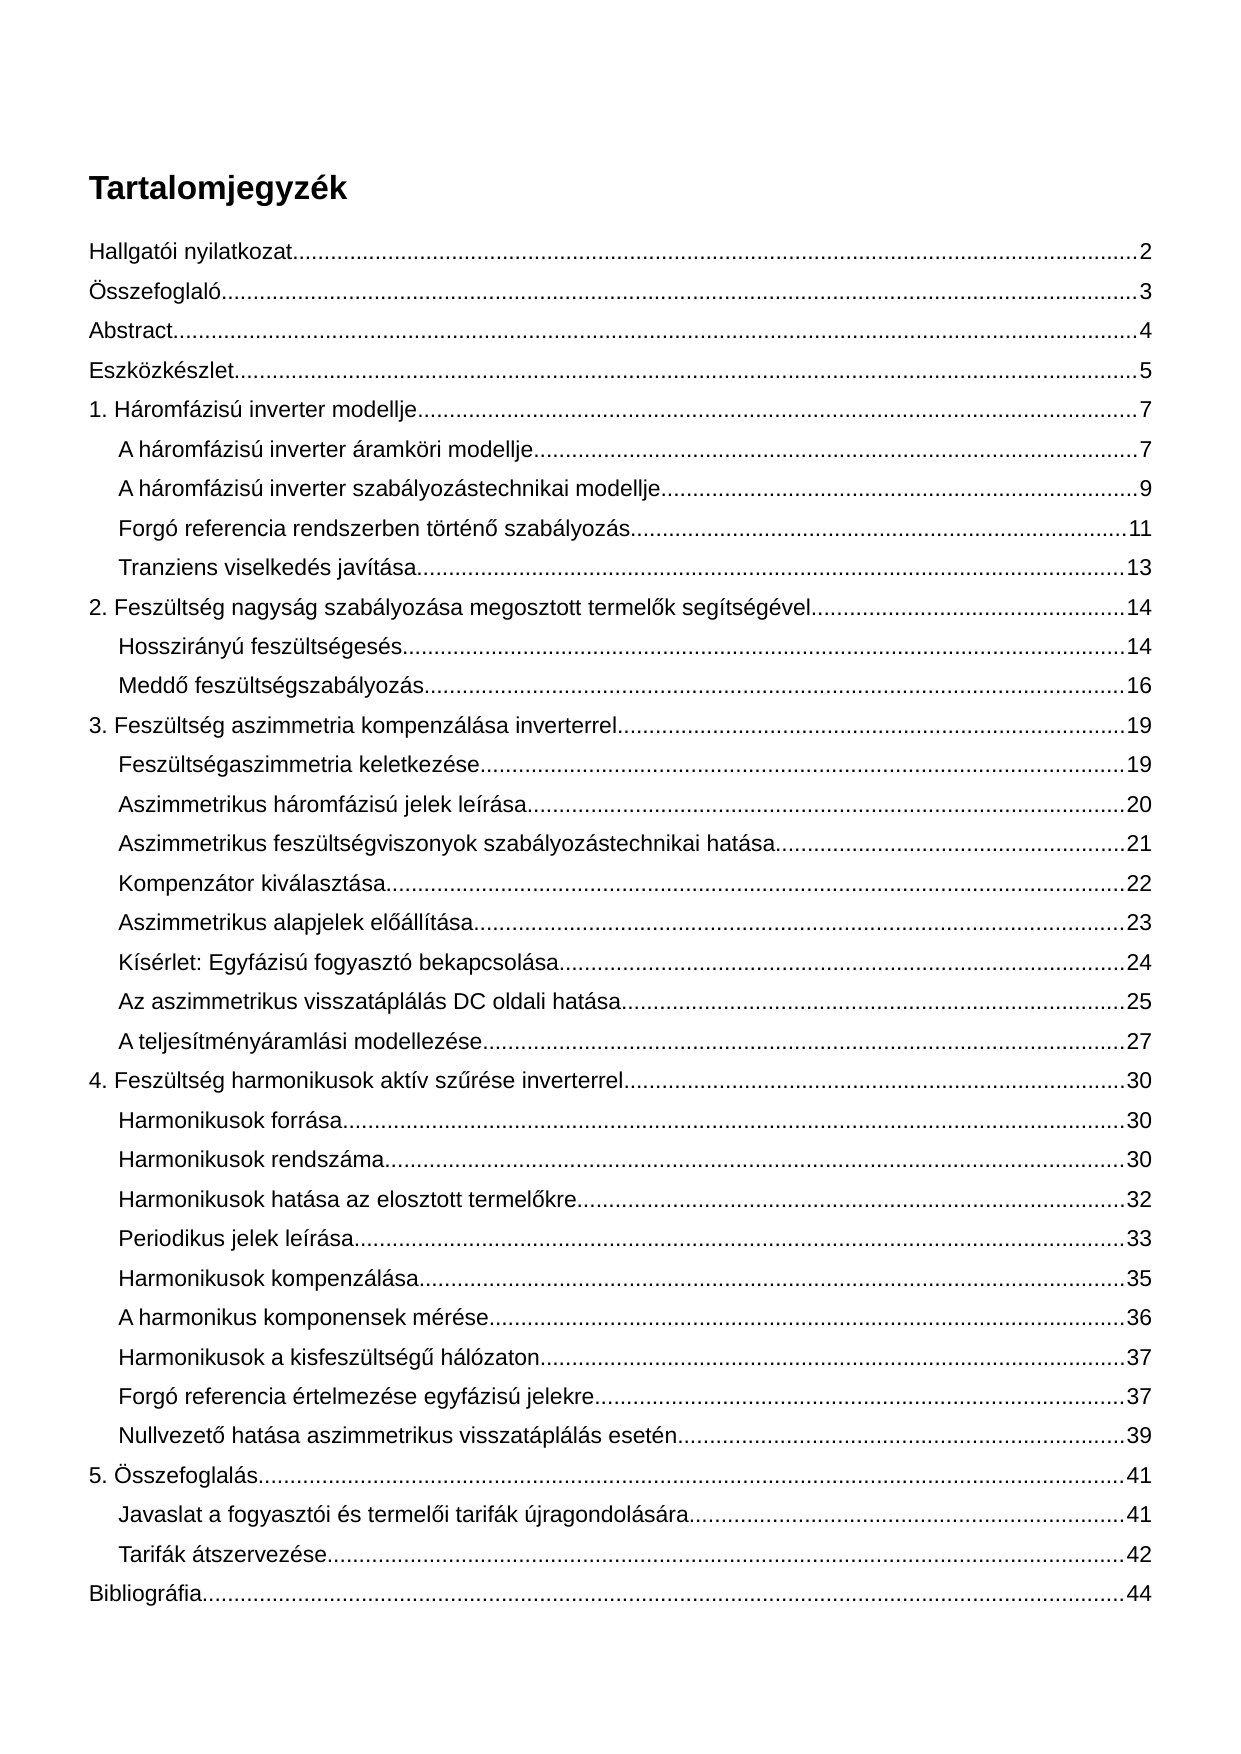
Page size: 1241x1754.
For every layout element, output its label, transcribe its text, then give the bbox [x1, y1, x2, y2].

text Javaslat a fogyasztói és termelői tarifák újragondolására 41 [118, 1501, 1152, 1528]
text 4. Feszültség harmonikusok aktív szűrése inverterrel 30 [88, 1067, 1152, 1093]
text A háromfázisú inverter szabályozástechnikai modellje 9 [118, 475, 1152, 501]
text A háromfázisú inverter áramköri modellje 7 [118, 436, 1152, 462]
text Periodikus jelek leírása 33 [118, 1225, 1152, 1251]
text A teljesítményáramlási modellezése 27 [118, 1028, 1152, 1054]
text Nullvezető hatása aszimmetrikus visszatáplálás esetén 39 [118, 1422, 1152, 1449]
text Összefoglaló 3 [88, 278, 1152, 304]
text Harmonikusok a kisfeszültségű hálózaton 37 [118, 1343, 1152, 1370]
text Az aszimmetrikus visszatáplálás DC oldali hatása 25 [118, 988, 1152, 1014]
text Aszimmetrikus alapjelek előállítása 23 [118, 909, 1152, 936]
text Abstract 4 [88, 317, 1152, 343]
text Harmonikusok hatása az elosztott termelőkre 32 [118, 1186, 1152, 1212]
text Forgó referencia értelmezése egyfázisú jelekre 37 [118, 1383, 1152, 1409]
text 1. Háromfázisú inverter modellje 7 [88, 396, 1152, 422]
text Bibliográfia 44 [88, 1580, 1152, 1607]
text Aszimmetrikus feszültségviszonyok szabályozástechnikai hatása 21 [118, 830, 1152, 857]
text Harmonikusok forrása 30 [118, 1107, 1152, 1133]
text Tarifák átszervezése 42 [118, 1541, 1152, 1567]
text Harmonikusok kompenzálása 35 [118, 1264, 1152, 1291]
text 5. Összefoglalás 41 [88, 1462, 1152, 1488]
text 3. Feszültség aszimmetria kompenzálása inverterrel 19 [88, 712, 1152, 738]
text Hallgatói nyilatkozat 2 [88, 238, 1152, 264]
text 2. Feszültség nagyság szabályozása megosztott termelők segítségével 14 [88, 593, 1152, 620]
text Kísérlet: Egyfázisú fogyasztó bekapcsolása 24 [118, 949, 1152, 975]
text Kompenzátor kiválasztása 22 [118, 870, 1152, 896]
text Aszimmetrikus háromfázisú jelek leírása 20 [118, 791, 1152, 817]
text Tranziens viselkedés javítása 13 [118, 554, 1152, 580]
text Forgó referencia rendszerben történő szabályozás 11 [118, 514, 1152, 541]
text A harmonikus komponensek mérése 36 [118, 1304, 1152, 1330]
text Harmonikusok rendszáma 30 [118, 1146, 1152, 1172]
text Meddő feszültségszabályozás 16 [118, 672, 1152, 699]
text Eszközkészlet 5 [88, 357, 1152, 383]
text Feszültségaszimmetria keletkezése 19 [118, 751, 1152, 778]
text Hosszirányú feszültségesés 14 [118, 633, 1152, 659]
subtitle Tartalomjegyzék [88, 168, 1152, 206]
